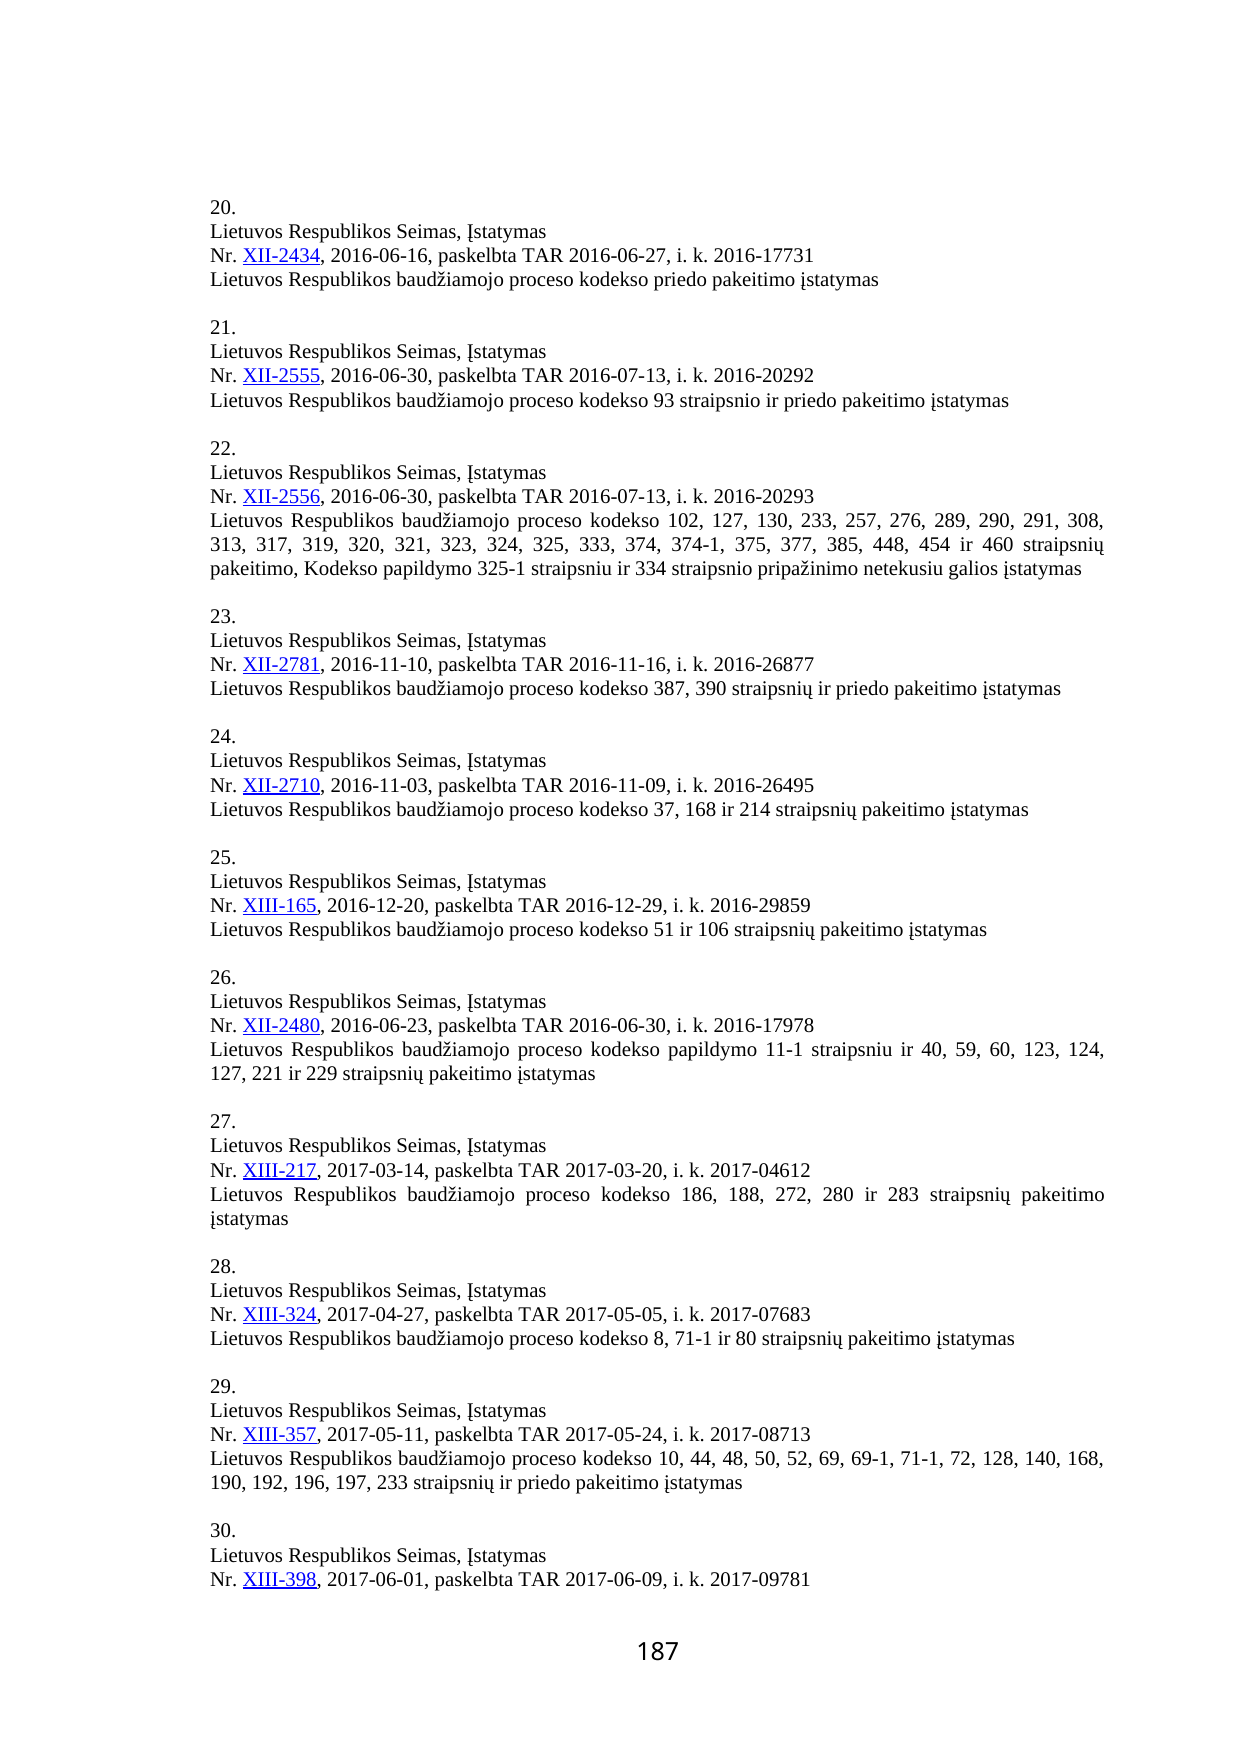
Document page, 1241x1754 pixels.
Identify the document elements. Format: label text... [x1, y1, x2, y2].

text Lietuvos Respublikos Seimas, Įstatymas [210, 989, 1106, 1013]
text Lietuvos Respublikos baudžiamojo proceso kodekso priedo pakeitimo įstatymas [210, 267, 1106, 291]
text 22. [210, 436, 1106, 460]
text Lietuvos Respublikos baudžiamojo proceso kodekso 37, 168 ir 214 straipsnių pakeitimo įstatymas [210, 797, 1106, 821]
text Lietuvos Respublikos Seimas, Įstatymas [210, 339, 1106, 363]
text Lietuvos Respublikos baudžiamojo proceso kodekso 102, 127, 130, 233, 257, 276, 289, 290, 291, 308, 313, 317, 319, 320, 321, 323, 324, 325, 333, 374, 374-1, 375, 377, 385, 448, 454 ir 460 straipsnių pakeitimo, Kodekso papildymo 325-1 straipsniu ir 334 straipsnio pripažinimo netekusiu galios įstatymas [210, 508, 1106, 580]
text 21. [210, 315, 1106, 339]
text Lietuvos Respublikos Seimas, Įstatymas [210, 748, 1106, 772]
text 30. [210, 1518, 1106, 1542]
text Nr. XIII-357, 2017-05-11, paskelbta TAR 2017-05-24, i. k. 2017-08713 [210, 1422, 1106, 1446]
text 24. [210, 724, 1106, 748]
text Lietuvos Respublikos baudžiamojo proceso kodekso 186, 188, 272, 280 ir 283 straipsnių pakeitimo įstatymas [210, 1182, 1106, 1230]
text 20. [210, 195, 1106, 219]
text Nr. XIII-324, 2017-04-27, paskelbta TAR 2017-05-05, i. k. 2017-07683 [210, 1302, 1106, 1326]
text Lietuvos Respublikos baudžiamojo proceso kodekso 93 straipsnio ir priedo pakeitimo įstatymas [210, 387, 1106, 412]
text Nr. XIII-165, 2016-12-20, paskelbta TAR 2016-12-29, i. k. 2016-29859 [210, 893, 1106, 917]
text 23. [210, 604, 1106, 628]
text Lietuvos Respublikos Seimas, Įstatymas [210, 1398, 1106, 1422]
text Nr. XII-2434, 2016-06-16, paskelbta TAR 2016-06-27, i. k. 2016-17731 [210, 243, 1106, 267]
text 26. [210, 965, 1106, 989]
text Lietuvos Respublikos Seimas, Įstatymas [210, 628, 1106, 652]
text Nr. XII-2781, 2016-11-10, paskelbta TAR 2016-11-16, i. k. 2016-26877 [210, 652, 1106, 676]
text Lietuvos Respublikos baudžiamojo proceso kodekso 387, 390 straipsnių ir priedo pakeitimo įstatymas [210, 676, 1106, 700]
text Lietuvos Respublikos baudžiamojo proceso kodekso 8, 71-1 ir 80 straipsnių pakeitimo įstatymas [210, 1326, 1106, 1350]
text 27. [210, 1109, 1106, 1133]
text Nr. XII-2480, 2016-06-23, paskelbta TAR 2016-06-30, i. k. 2016-17978 [210, 1013, 1106, 1037]
text 28. [210, 1254, 1106, 1278]
text Lietuvos Respublikos baudžiamojo proceso kodekso 51 ir 106 straipsnių pakeitimo įstatymas [210, 917, 1106, 941]
text Lietuvos Respublikos Seimas, Įstatymas [210, 1133, 1106, 1157]
text Nr. XII-2710, 2016-11-03, paskelbta TAR 2016-11-09, i. k. 2016-26495 [210, 772, 1106, 797]
text Nr. XIII-217, 2017-03-14, paskelbta TAR 2017-03-20, i. k. 2017-04612 [210, 1157, 1106, 1182]
text 29. [210, 1374, 1106, 1398]
text Lietuvos Respublikos Seimas, Įstatymas [210, 1278, 1106, 1302]
text Nr. XII-2556, 2016-06-30, paskelbta TAR 2016-07-13, i. k. 2016-20293 [210, 484, 1106, 508]
text Lietuvos Respublikos Seimas, Įstatymas [210, 460, 1106, 484]
text Nr. XIII-398, 2017-06-01, paskelbta TAR 2017-06-09, i. k. 2017-09781 [210, 1567, 1106, 1591]
text Nr. XII-2555, 2016-06-30, paskelbta TAR 2016-07-13, i. k. 2016-20292 [210, 363, 1106, 387]
text 25. [210, 845, 1106, 869]
text Lietuvos Respublikos Seimas, Įstatymas [210, 869, 1106, 893]
text Lietuvos Respublikos baudžiamojo proceso kodekso 10, 44, 48, 50, 52, 69, 69-1, 71-1, 72, 128, 140, 168, 190, 192, 196, 197, 233 straipsnių ir priedo pakeitimo įstatymas [210, 1446, 1106, 1494]
text Lietuvos Respublikos Seimas, Įstatymas [210, 1542, 1106, 1567]
text Lietuvos Respublikos Seimas, Įstatymas [210, 219, 1106, 243]
text Lietuvos Respublikos baudžiamojo proceso kodekso papildymo 11-1 straipsniu ir 40, 59, 60, 123, 124, 127, 221 ir 229 straipsnių pakeitimo įstatymas [210, 1037, 1106, 1085]
